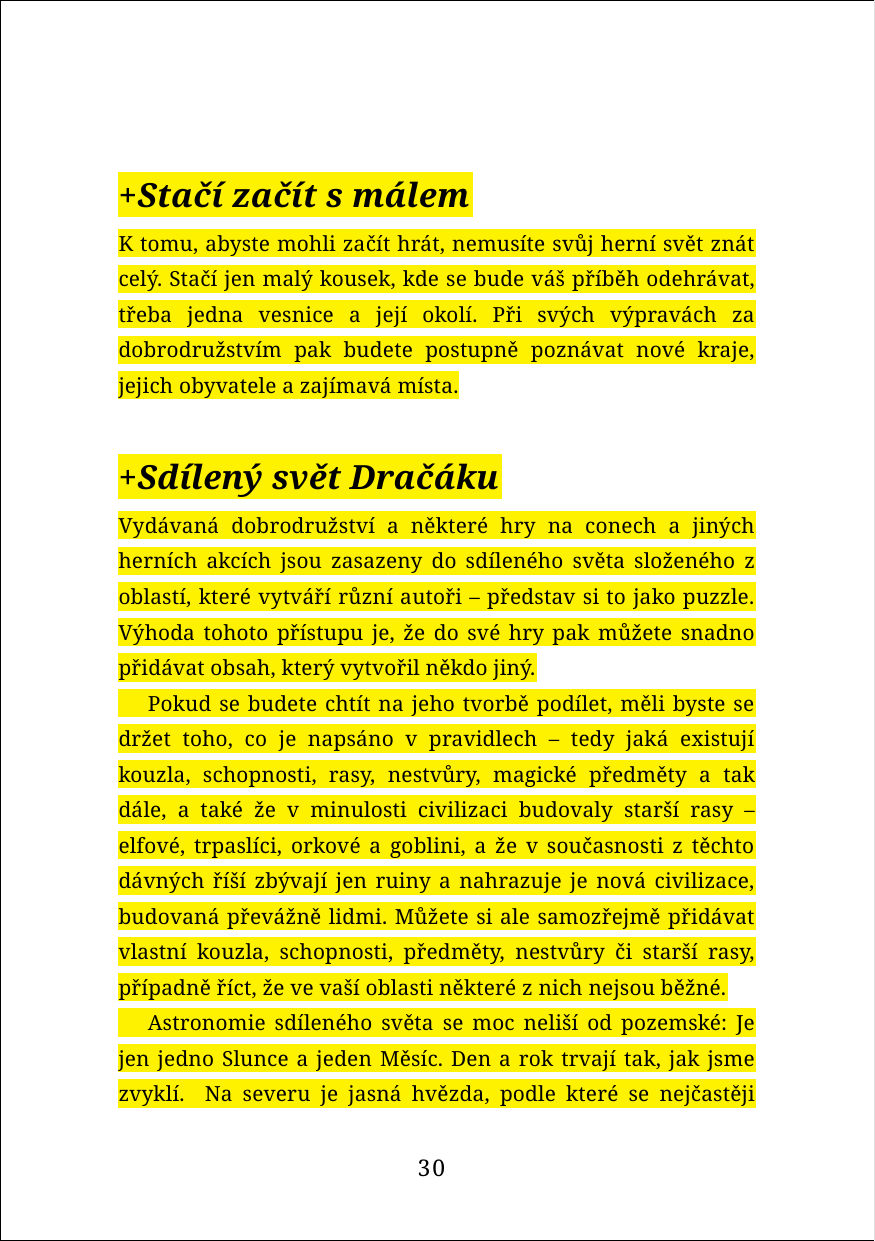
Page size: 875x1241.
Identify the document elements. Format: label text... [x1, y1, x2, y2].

text K tomu, abyste mohli začít hrát, nemusíte svůj herní svět znát celý. Stačí jen malý kousek, kde se bude váš příběh odehrávat, třeba jedna vesnice a její okolí. Při svých výpravách za dobrodružstvím pak budete postupně poznávat nové kraje, jejich obyvatele a zajímavá místa. [118, 229, 756, 399]
subtitle +Stačí začít s málem [118, 172, 756, 217]
subtitle +Sdílený svět Dračáku [118, 454, 756, 499]
text Vydávaná dobrodružství a některé hry na conech a jiných herních akcích jsou zasazeny do sdíleného světa složeného z oblastí, které vytváří různí autoři – představ si to jako puzzle. Výhoda tohoto přístupu je, že do své hry pak můžete snadno přidávat obsah, který vytvořil někdo jiný. Pokud se budete chtít na jeho tvorbě podílet, měli byste se držet toho, co je napsáno v pravidlech – tedy jaká existují kouzla, schopnosti, rasy, nestvůry, magické předměty a tak dále, a také že v minulosti civilizaci budovaly starší rasy – elfové, trpaslíci, orkové a goblini, a že v současnosti z těchto dávných říší zbývají jen ruiny a nahrazuje je nová civilizace, budovaná převážně lidmi. Můžete si ale samozřejmě přidávat vlastní kouzla, schopnosti, předměty, nestvůry či starší rasy, případně říct, že ve vaší oblasti některé z nich nejsou běžné. Astronomie sdíleného světa se moc neliší od pozemské: Je jen jedno Slunce a jeden Měsíc. Den a rok trvají tak, jak jsme zvyklí. Na severu je jasná hvězda, podle které se nejčastěji [118, 511, 756, 1108]
